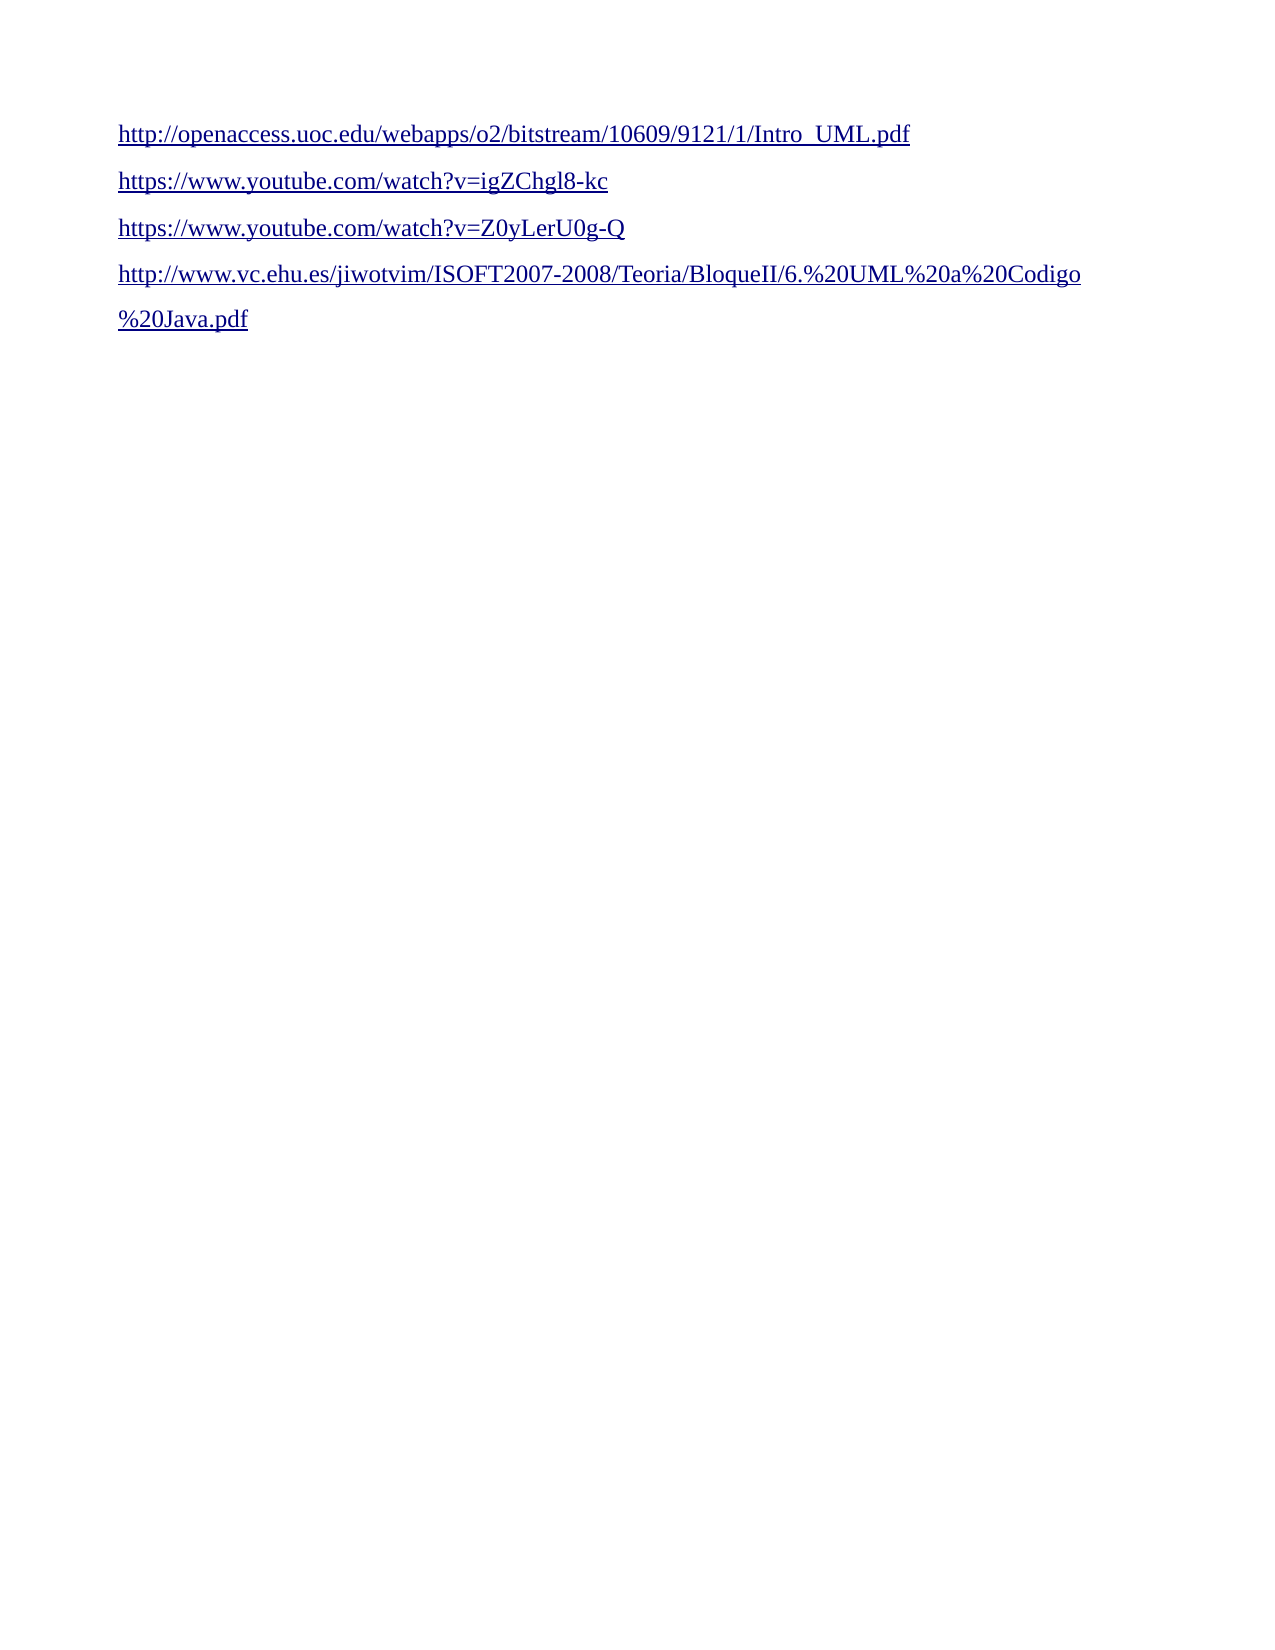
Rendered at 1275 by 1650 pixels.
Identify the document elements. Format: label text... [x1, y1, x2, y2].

text https://www.youtube.com/watch?v=igZChgl8-kc [118, 165, 1157, 196]
text https://www.youtube.com/watch?v=Z0yLerU0g-Q [118, 212, 1157, 243]
text http://openaccess.uoc.edu/webapps/o2/bitstream/10609/9121/1/Intro_UML.pdf [118, 118, 1157, 149]
text http://www.vc.ehu.es/jiwotvim/ISOFT2007-2008/Teoria/BloqueII/6.%20UML%20a%20Codigo%20Java.pdf [118, 259, 1157, 334]
